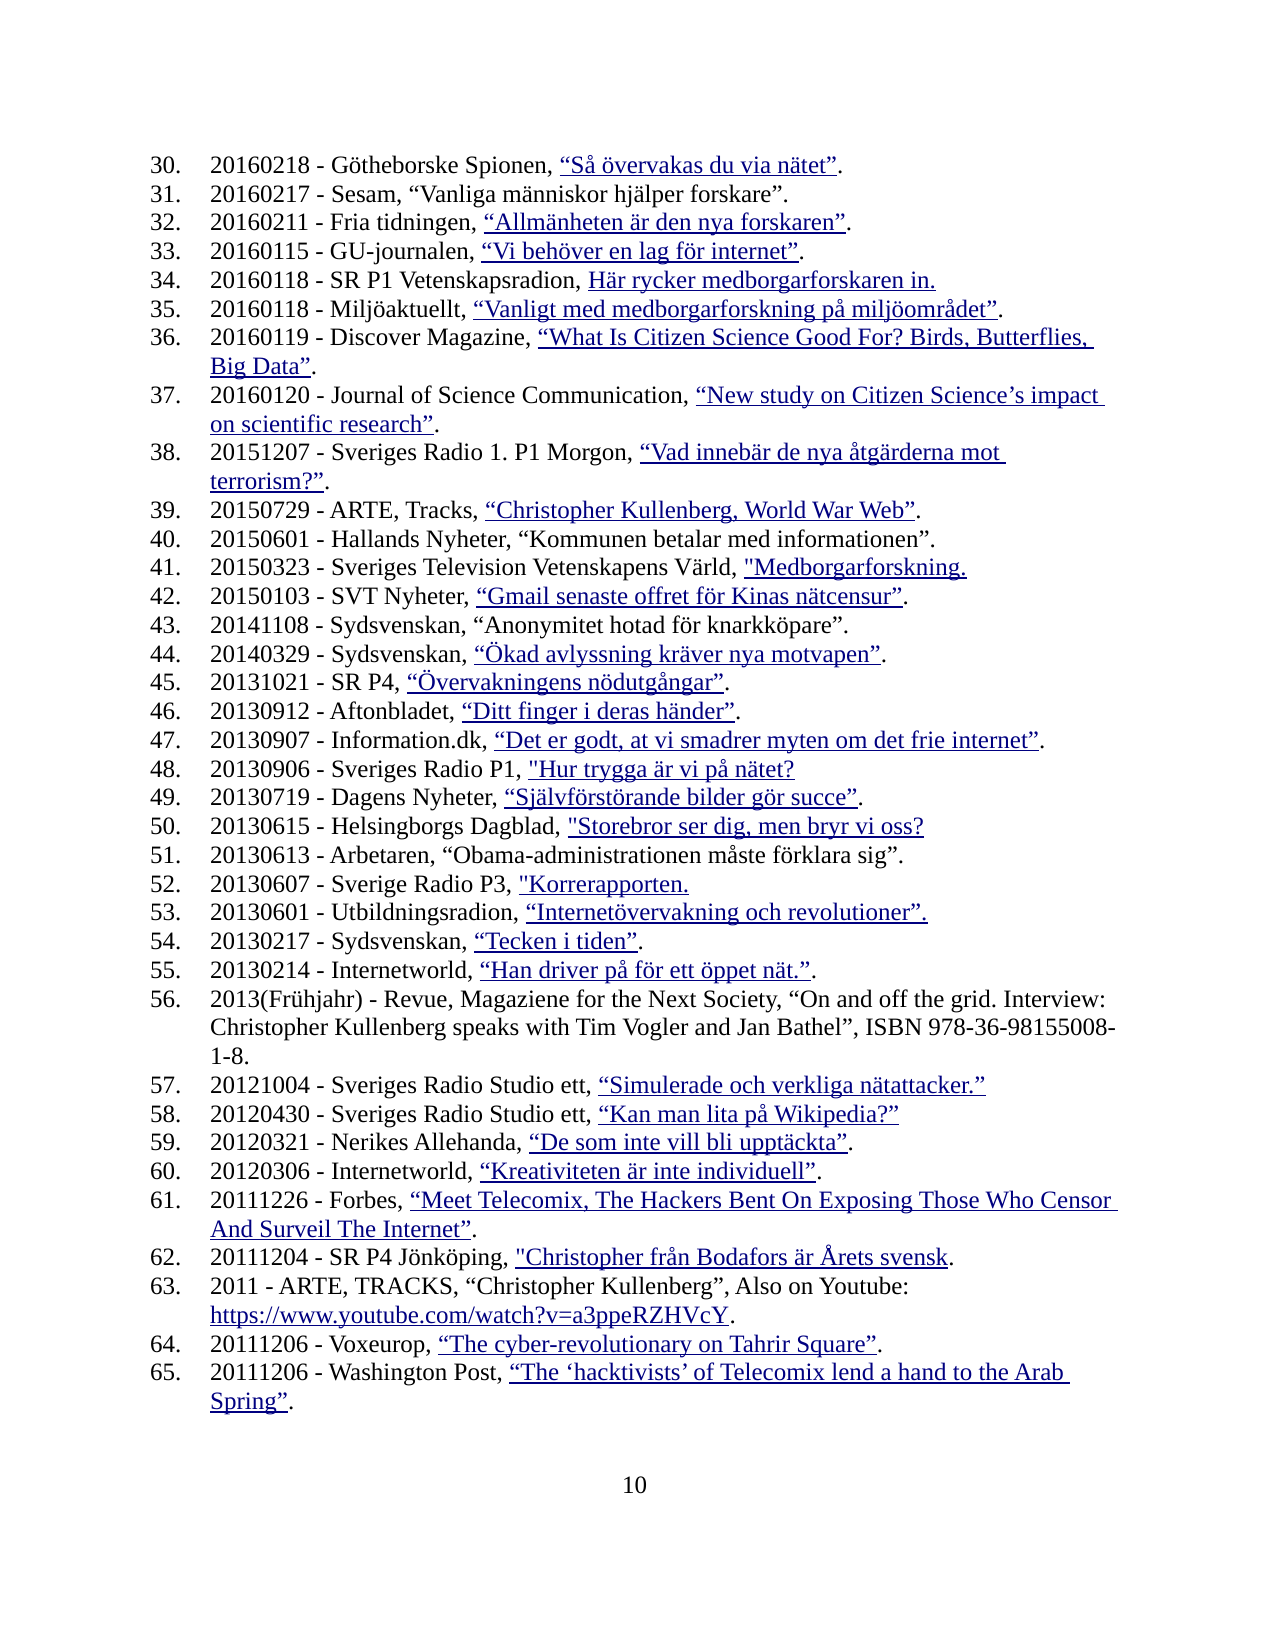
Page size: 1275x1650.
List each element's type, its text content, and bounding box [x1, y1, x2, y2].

list 20160120 - Journal of Science Communication, “New study on Citizen Science’s impact on scientific research”. [150, 380, 1125, 437]
list 20111204 - SR P4 Jönköping, "Christopher från Bodafors är Årets svensk. [150, 1242, 1125, 1271]
list 20130217 - Sydsvenskan, “Tecken i tiden”. [150, 926, 1125, 955]
list 2011 - ARTE, TRACKS, “Christopher Kullenberg”, Also on Youtube: https://www.youtube.com/watch?v=a3ppeRZHVcY. [150, 1271, 1125, 1329]
list 20160217 - Sesam, “Vanliga människor hjälper forskare”. [150, 179, 1125, 207]
list 20141108 - Sydsvenskan, “Anonymitet hotad för knarkköpare”. [150, 610, 1125, 639]
list 2013(Frühjahr) - Revue, Magaziene for the Next Society, “On and off the grid. Interview: Christopher Kullenberg speaks with Tim Vogler and Jan Bathel”, ISBN 978-36-98155008-1-8. [150, 984, 1125, 1070]
list 20120321 - Nerikes Allehanda, “De som inte vill bli upptäckta”. [150, 1127, 1125, 1156]
list 20130601 - Utbildningsradion, “Internetövervakning och revolutioner”. [150, 897, 1125, 926]
list 20150323 - Sveriges Television Vetenskapens Värld, "Medborgarforskning. [150, 552, 1125, 581]
list 20160218 - Götheborske Spionen, “Så övervakas du via nätet”. [150, 150, 1125, 179]
list 20150103 - SVT Nyheter, “Gmail senaste offret för Kinas nätcensur”. [150, 581, 1125, 610]
list 20111206 - Washington Post, “The ‘hacktivists’ of Telecomix lend a hand to the Arab Spring”. [150, 1357, 1125, 1415]
list 20150729 - ARTE, Tracks, “Christopher Kullenberg, World War Web”. [150, 495, 1125, 524]
list 20130719 - Dagens Nyheter, “Självförstörande bilder gör succe”. [150, 782, 1125, 811]
list 20131021 - SR P4, “Övervakningens nödutgångar”. [150, 667, 1125, 696]
list 20130214 - Internetworld, “Han driver på för ett öppet nät.”. [150, 955, 1125, 984]
list 20111226 - Forbes, “Meet Telecomix, The Hackers Bent On Exposing Those Who Censor And Surveil The Internet”. [150, 1185, 1125, 1242]
list 20140329 - Sydsvenskan, “Ökad avlyssning kräver nya motvapen”. [150, 639, 1125, 667]
list 20130615 - Helsingborgs Dagblad, "Storebror ser dig, men bryr vi oss? [150, 811, 1125, 840]
list 20111206 - Voxeurop, “The cyber-revolutionary on Tahrir Square”. [150, 1329, 1125, 1357]
list 20120430 - Sveriges Radio Studio ett, “Kan man lita på Wikipedia?” [150, 1099, 1125, 1127]
list 20130906 - Sveriges Radio P1, "Hur trygga är vi på nätet? [150, 754, 1125, 782]
list 20151207 - Sveriges Radio 1. P1 Morgon, “Vad innebär de nya åtgärderna mot terrorism?”. [150, 437, 1125, 495]
list 20160115 - GU-journalen, “Vi behöver en lag för internet”. [150, 236, 1125, 265]
list 20120306 - Internetworld, “Kreativiteten är inte individuell”. [150, 1156, 1125, 1185]
list 20130907 - Information.dk, “Det er godt, at vi smadrer myten om det frie internet”. [150, 725, 1125, 754]
list 20160211 - Fria tidningen, “Allmänheten är den nya forskaren”. [150, 207, 1125, 236]
list 20160118 - SR P1 Vetenskapsradion, Här rycker medborgarforskaren in. [150, 265, 1125, 294]
list 20130607 - Sverige Radio P3, "Korrerapporten. [150, 869, 1125, 897]
list 20121004 - Sveriges Radio Studio ett, “Simulerade och verkliga nätattacker.” [150, 1070, 1125, 1099]
list 20160119 - Discover Magazine, “What Is Citizen Science Good For? Birds, Butterflies, Big Data”. [150, 322, 1125, 380]
list 20130912 - Aftonbladet, “Ditt finger i deras händer”. [150, 696, 1125, 725]
list 20130613 - Arbetaren, “Obama-administrationen måste förklara sig”. [150, 840, 1125, 869]
list 20150601 - Hallands Nyheter, “Kommunen betalar med informationen”. [150, 524, 1125, 552]
list 20160118 - Miljöaktuellt, “Vanligt med medborgarforskning på miljöområdet”. [150, 294, 1125, 322]
